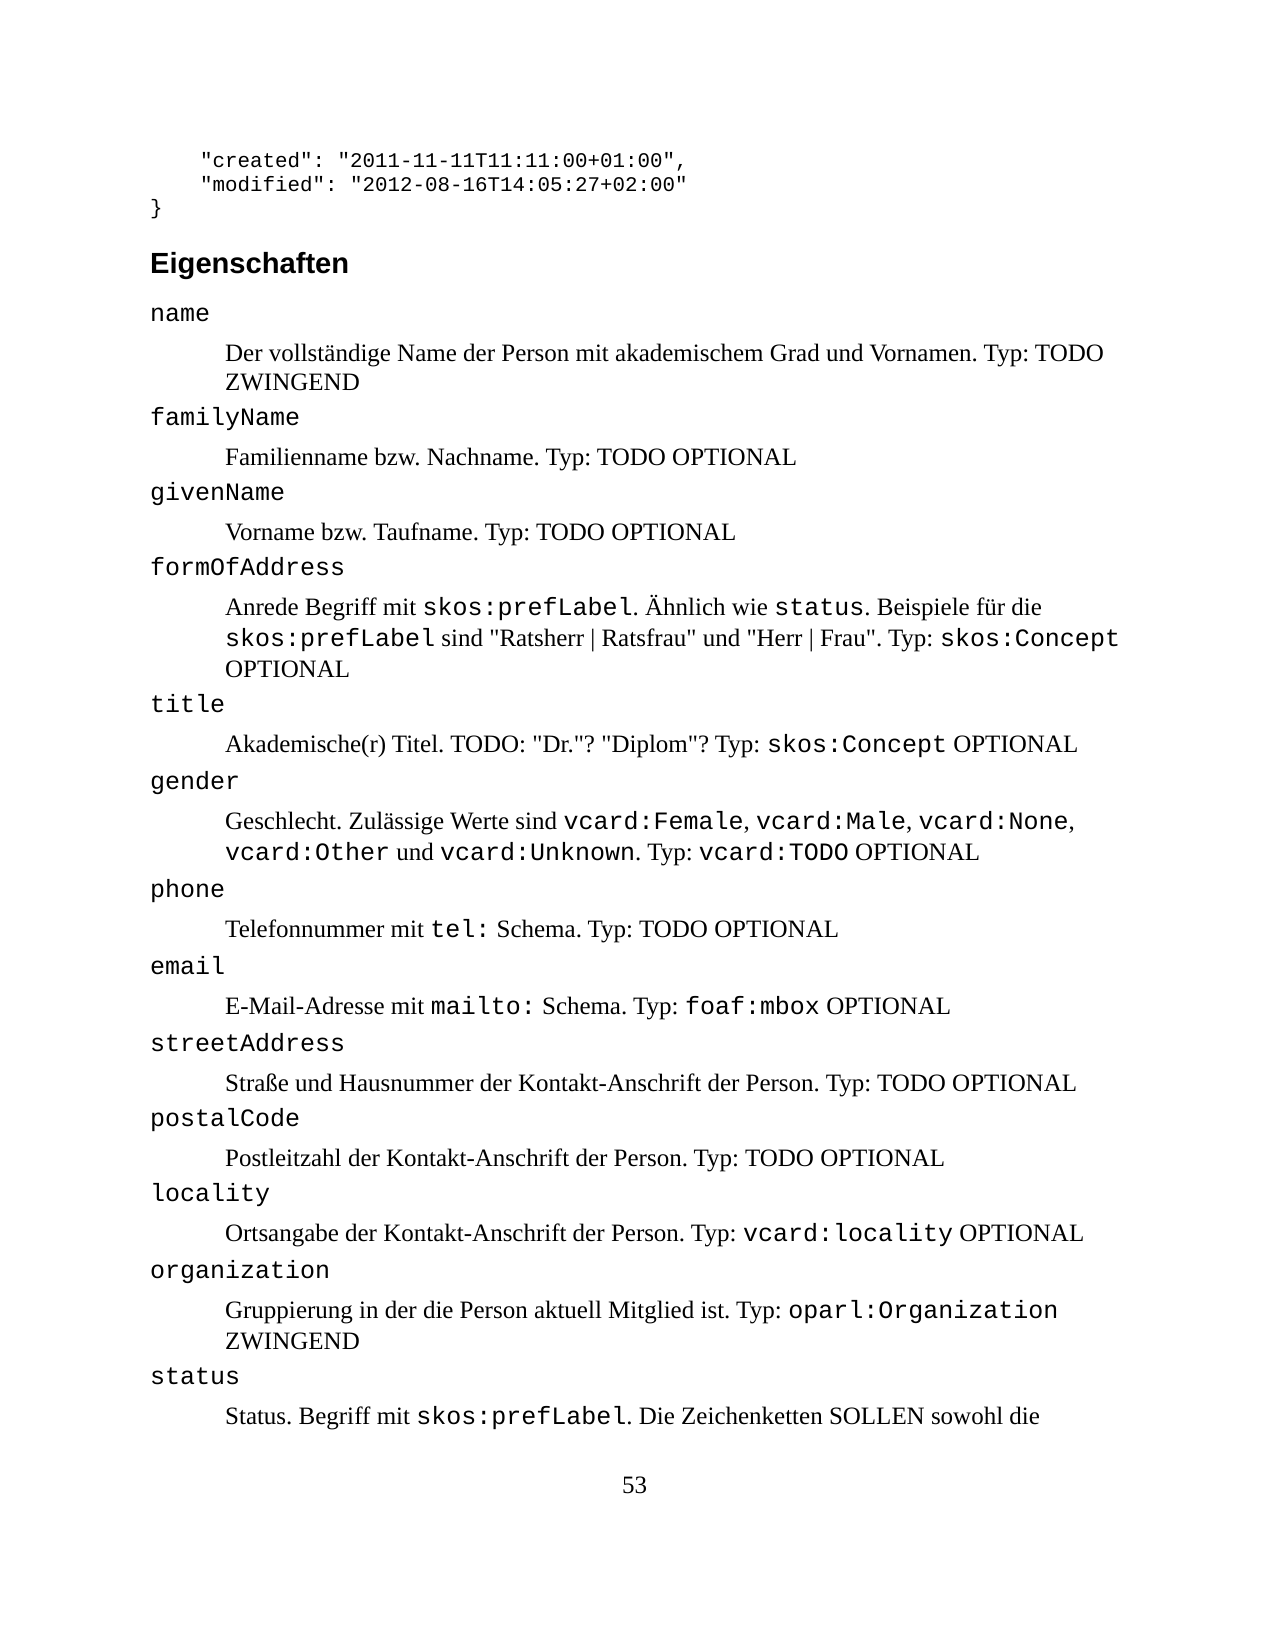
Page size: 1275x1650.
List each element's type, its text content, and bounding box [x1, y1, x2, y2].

text } [150, 197, 1125, 221]
text formOfAddress [150, 555, 1125, 583]
text Telefonnummer mit tel: Schema. Typ: TODO OPTIONAL [225, 914, 1125, 944]
text "modified": "2012-08-16T14:05:27+02:00" [150, 174, 1125, 197]
text Akademische(r) Titel. TODO: "Dr."? "Diplom"? Typ: skos:Concept OPTIONAL [225, 729, 1125, 759]
text gender [150, 768, 1125, 797]
text Postleitzahl der Kontakt-Anschrift der Person. Typ: TODO OPTIONAL [225, 1143, 1125, 1172]
text E-Mail-Adresse mit mailto: Schema. Typ: foaf:mbox OPTIONAL [225, 991, 1125, 1022]
text phone [150, 876, 1125, 905]
text Straße und Hausnummer der Kontakt-Anschrift der Person. Typ: TODO OPTIONAL [225, 1068, 1125, 1097]
text Status. Begriff mit skos:prefLabel. Die Zeichenketten SOLLEN sowohl die [225, 1401, 1125, 1432]
text Geschlecht. Zulässige Werte sind vcard:Female, vcard:Male, vcard:None, vcard:Other und vcard:Unknown. Typ: vcard:TODO OPTIONAL [225, 806, 1125, 867]
subtitle Eigenschaften [150, 246, 1125, 279]
text locality [150, 1181, 1125, 1209]
text Anrede Begriff mit skos:prefLabel. Ähnlich wie status. Beispiele für die skos:prefLabel sind "Ratsherr | Ratsfrau" und "Herr | Frau". Typ: skos:Concept OPTIONAL [225, 592, 1125, 682]
text Ortsangabe der Kontakt-Anschrift der Person. Typ: vcard:locality OPTIONAL [225, 1218, 1125, 1249]
text status [150, 1363, 1125, 1392]
text postalCode [150, 1106, 1125, 1134]
text name [150, 301, 1125, 329]
text streetAddress [150, 1031, 1125, 1059]
text email [150, 953, 1125, 982]
text Gruppierung in der die Person aktuell Mitglied ist. Typ: oparl:Organization ZWINGEND [225, 1295, 1125, 1354]
text givenName [150, 480, 1125, 508]
text organization [150, 1258, 1125, 1286]
text familyName [150, 405, 1125, 433]
text title [150, 691, 1125, 720]
text Vorname bzw. Taufname. Typ: TODO OPTIONAL [225, 517, 1125, 546]
text Der vollständige Name der Person mit akademischem Grad und Vornamen. Typ: TODO ZWINGEND [225, 338, 1125, 396]
text Familienname bzw. Nachname. Typ: TODO OPTIONAL [225, 442, 1125, 471]
text "created": "2011-11-11T11:11:00+01:00", [150, 150, 1125, 174]
